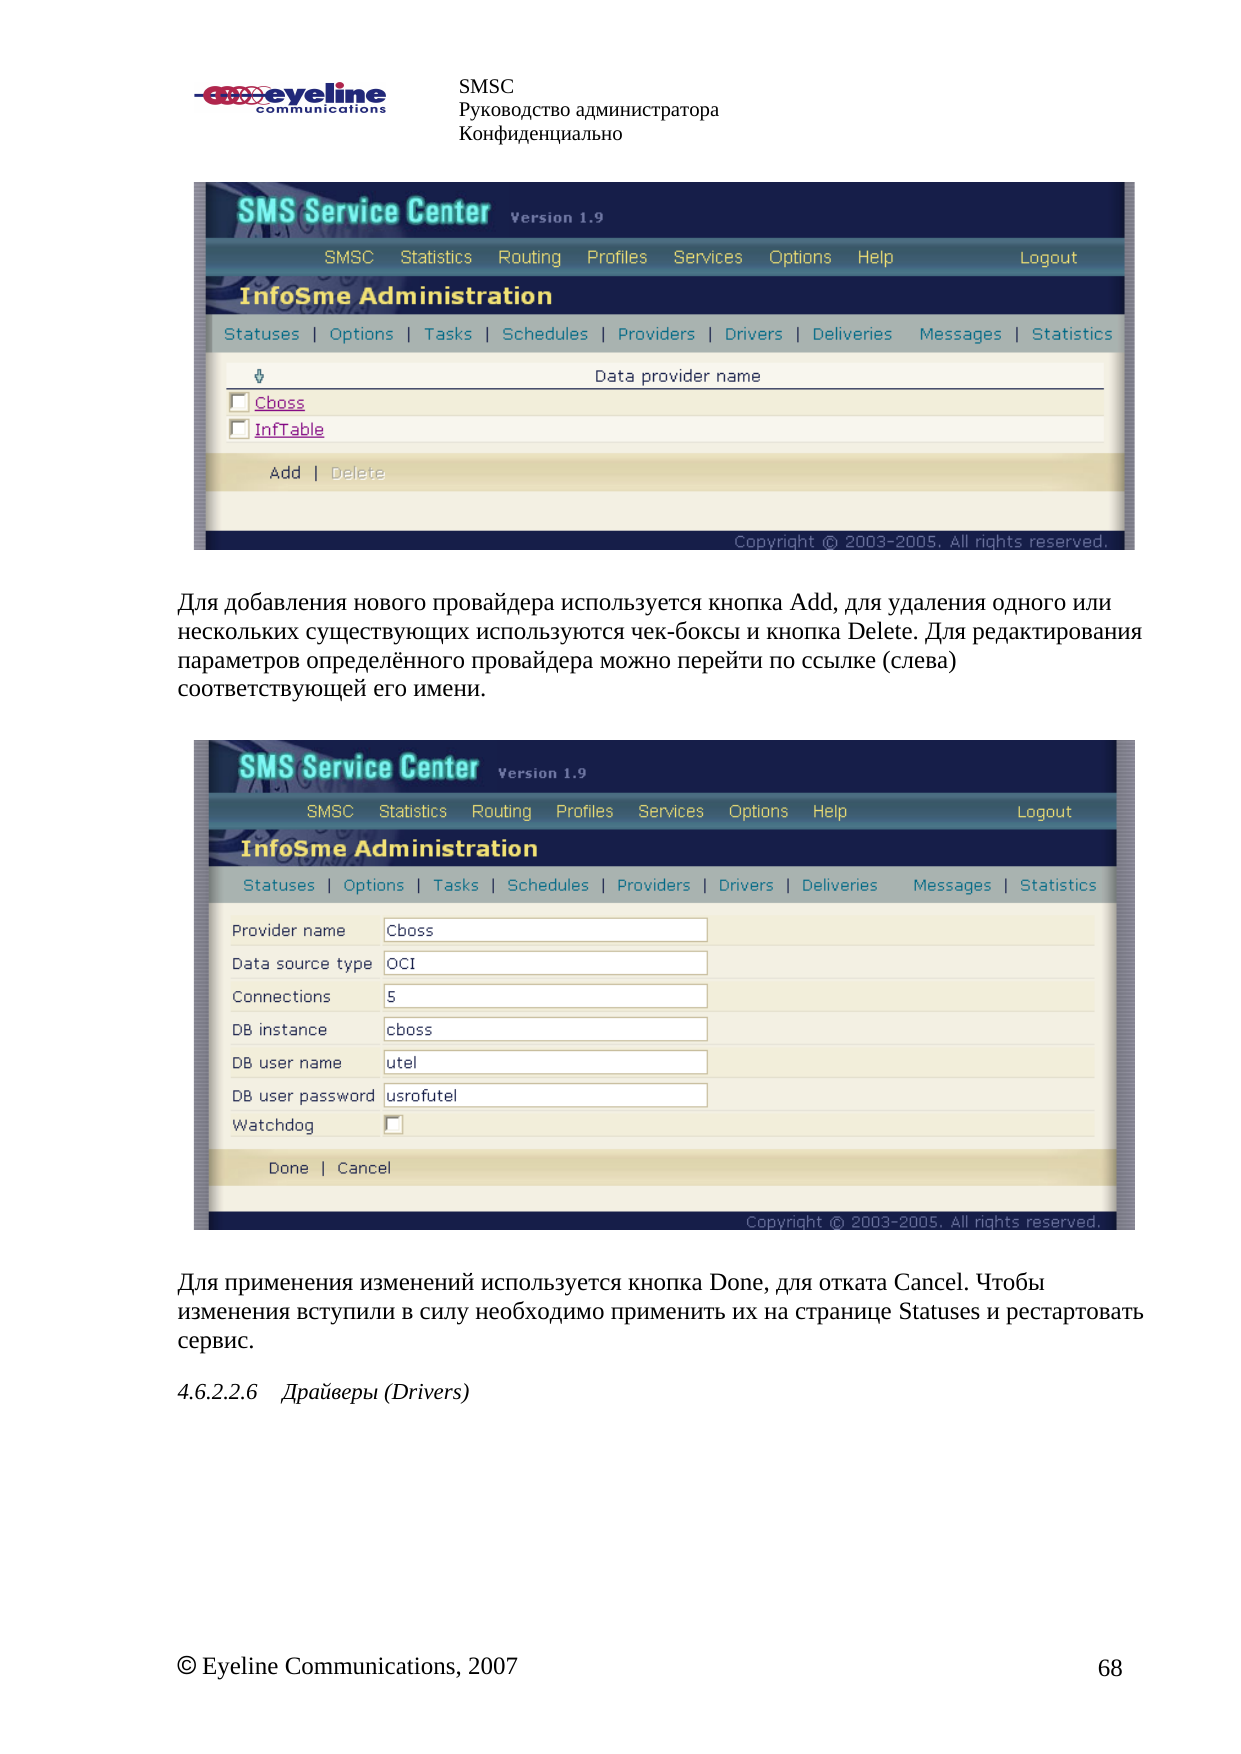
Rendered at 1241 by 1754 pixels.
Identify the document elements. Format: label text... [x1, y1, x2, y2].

text Для добавления нового провайдера используется кнопка Add, для удаления одного или нескольких существующих используются чек-боксы и кнопка Delete. Для редактирования параметров определённого провайдера можно перейти по ссылке (слева) соответствующей его имени. [177, 587, 1152, 702]
picture [193, 182, 1135, 550]
picture [193, 740, 1135, 1230]
subtitle Драйверы (Drivers) [177, 1378, 1152, 1405]
picture [194, 82, 386, 113]
text Для применения изменений используется кнопка Done, для отката Cancel. Чтобы изменения вступили в силу необходимо применить их на странице Statuses и рестартовать сервис. [177, 1267, 1152, 1353]
